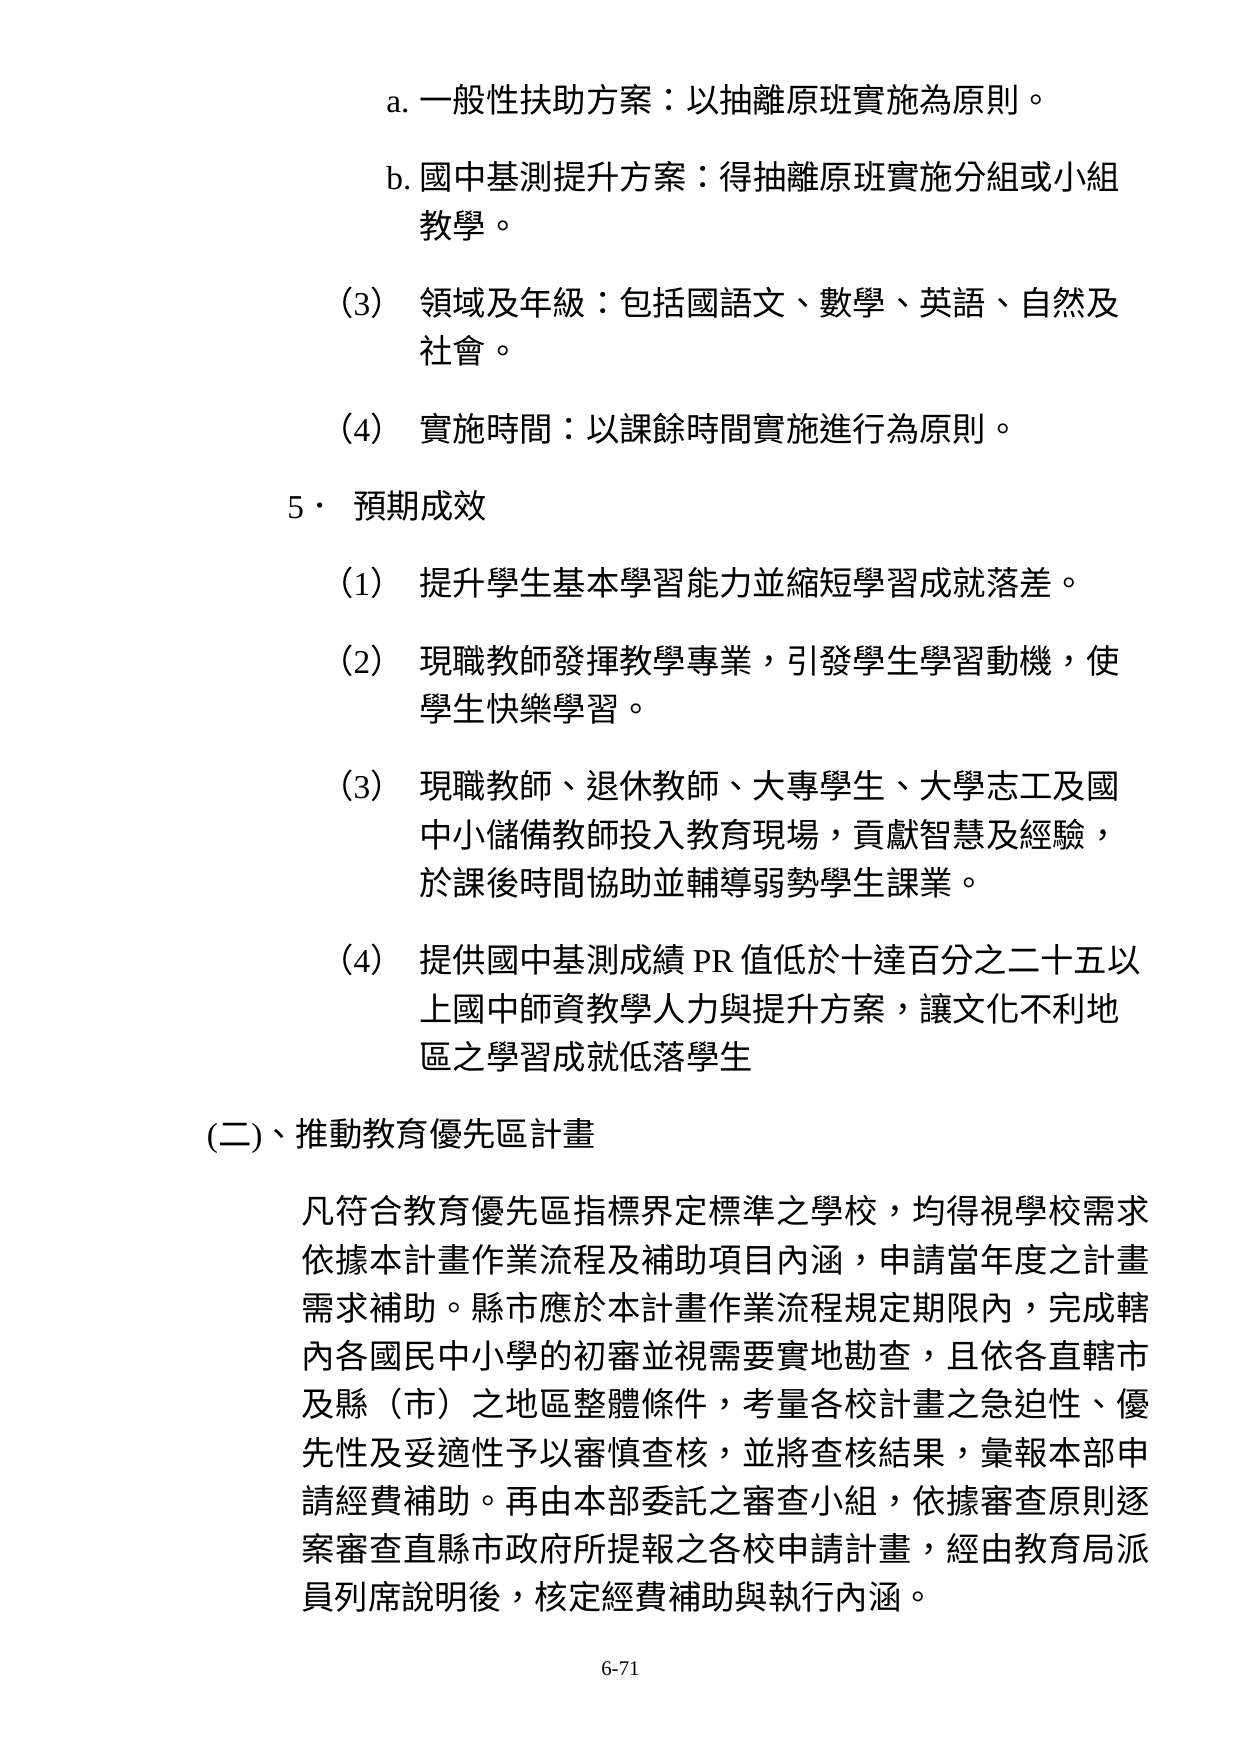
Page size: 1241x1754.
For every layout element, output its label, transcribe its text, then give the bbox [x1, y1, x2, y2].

list 現職教師、退休教師、大專學生、大學志工及國中小儲備教師投入教育現場，貢獻智慧及經驗，於課後時間協助並輔導弱勢學生課業。 [320, 760, 1152, 905]
list 提供國中基測成績PR值低於十達百分之二十五以上國中師資教學人力與提升方案，讓文化不利地區之學習成就低落學生 [320, 934, 1152, 1079]
list 領域及年級：包括國語文、數學、英語、自然及社會。 [320, 277, 1152, 373]
list 現職教師發揮教學專業，引發學生學習動機，使學生快樂學習。 [320, 634, 1152, 731]
list 國中基測提升方案：得抽離原班實施分組或小組教學。 [386, 151, 1152, 248]
list 提升學生基本學習能力並縮短學習成就落差。 [320, 557, 1152, 605]
list 預期成效 [287, 480, 1152, 528]
text (二)、推動教育優先區計畫 [207, 1108, 1152, 1156]
text 凡符合教育優先區指標界定標準之學校，均得視學校需求，依據本計畫作業流程及補助項目內涵，申請當年度之計畫需求補助。縣市應於本計畫作業流程規定期限內，完成轄內各國民中小學的初審並視需要實地勘查，且依各直轄市及縣（市）之地區整體條件，考量各校計畫之急迫性、優先性及妥適性予以審慎查核，並將查核結果，彙報本部申請經費補助。再由本部委託之審查小組，依據審查原則逐案審查直縣市政府所提報之各校申請計畫，經由教育局派員列席說明後，核定經費補助與執行內涵。 [301, 1185, 1152, 1619]
list 實施時間：以課餘時間實施進行為原則。 [320, 402, 1152, 451]
list 一般性扶助方案：以抽離原班實施為原則。 [386, 74, 1152, 122]
